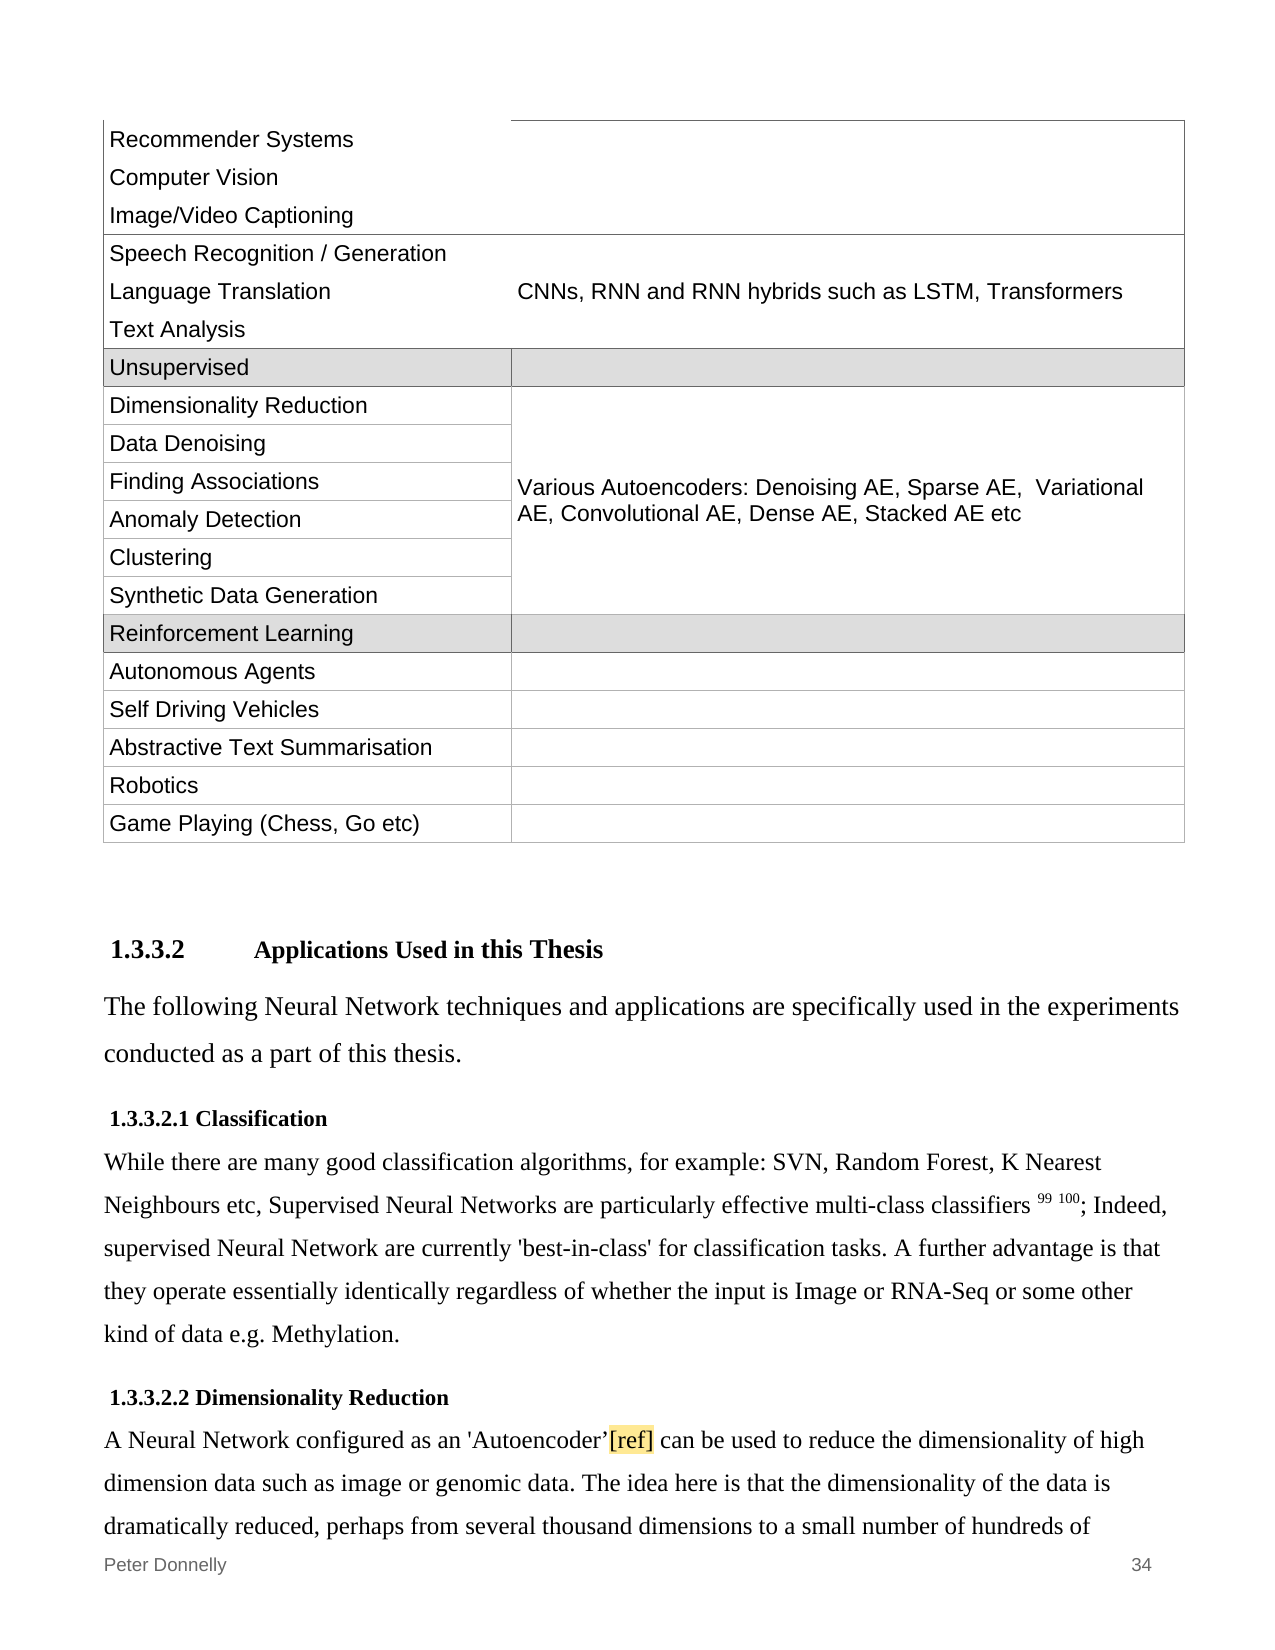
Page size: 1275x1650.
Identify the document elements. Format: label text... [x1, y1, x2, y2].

table_cell [512, 653, 1184, 690]
table_cell Autonomous Agents [104, 653, 511, 690]
text While there are many good classification algorithms, for example: SVN, Random Forest, K Nearest Neighbours etc, Supervised Neural Networks are particularly effective multi-class classifiers ; Indeed, supervised Neural Network are currently 'best-in-class' for classification tasks. A further advantage is that they operate essentially identically regardless of whether the input is Image or RNA-Seq or some other kind of data e.g. Methylation. [103, 1147, 1181, 1348]
table_cell Language Translation [104, 272, 511, 310]
table_cell Recommender Systems [104, 120, 511, 158]
table_cell Game Playing (Chess, Go etc) [104, 805, 511, 842]
table_cell Self Driving Vehicles [104, 691, 511, 728]
table_cell Dimensionality Reduction [104, 387, 511, 424]
table_cell CNNs, RNN and RNN hybrids such as LSTM, Transformers [511, 235, 1184, 348]
table_cell Abstractive Text Summarisation [104, 729, 511, 766]
table_cell Computer Vision [104, 158, 511, 196]
table_cell [511, 121, 1184, 234]
table_cell Data Denoising [104, 425, 511, 462]
table_cell Text Analysis [104, 310, 511, 348]
subtitle Dimensionality Reduction [103, 1383, 1181, 1410]
table_cell Unsupervised [104, 349, 511, 386]
table_cell [512, 729, 1184, 766]
table_cell Clustering [104, 539, 511, 576]
table_cell [512, 691, 1184, 728]
table_cell Robotics [104, 767, 511, 804]
table_cell Synthetic Data Generation [104, 577, 511, 614]
table_cell Finding Associations [104, 463, 511, 500]
table_cell Speech Recognition / Generation [104, 235, 511, 272]
table_cell [512, 615, 1184, 652]
table_cell [512, 805, 1184, 842]
table_cell [512, 767, 1184, 804]
table_cell [512, 349, 1184, 386]
table_cell Anomaly Detection [104, 501, 511, 538]
subtitle Applications Used in this Thesis [103, 933, 1181, 964]
text The following Neural Network techniques and applications are specifically used in the experiments conducted as a part of this thesis. [103, 990, 1181, 1068]
table_cell Reinforcement Learning [104, 615, 511, 652]
text A Neural Network configured as an 'Autoencoder’[ref] can be used to reduce the dimensionality of high dimension data such as image or genomic data. The idea here is that the dimensionality of the data is dramatically reduced, perhaps from several thousand dimensions to a small number of hundreds of [103, 1425, 1181, 1540]
table_cell Image/Video Captioning [104, 196, 511, 234]
table_cell Various Autoencoders: Denoising AE, Sparse AE, Variational AE, Convolutional AE, Dense AE, Stacked AE etc [512, 387, 1184, 614]
subtitle Classification [103, 1105, 1181, 1131]
